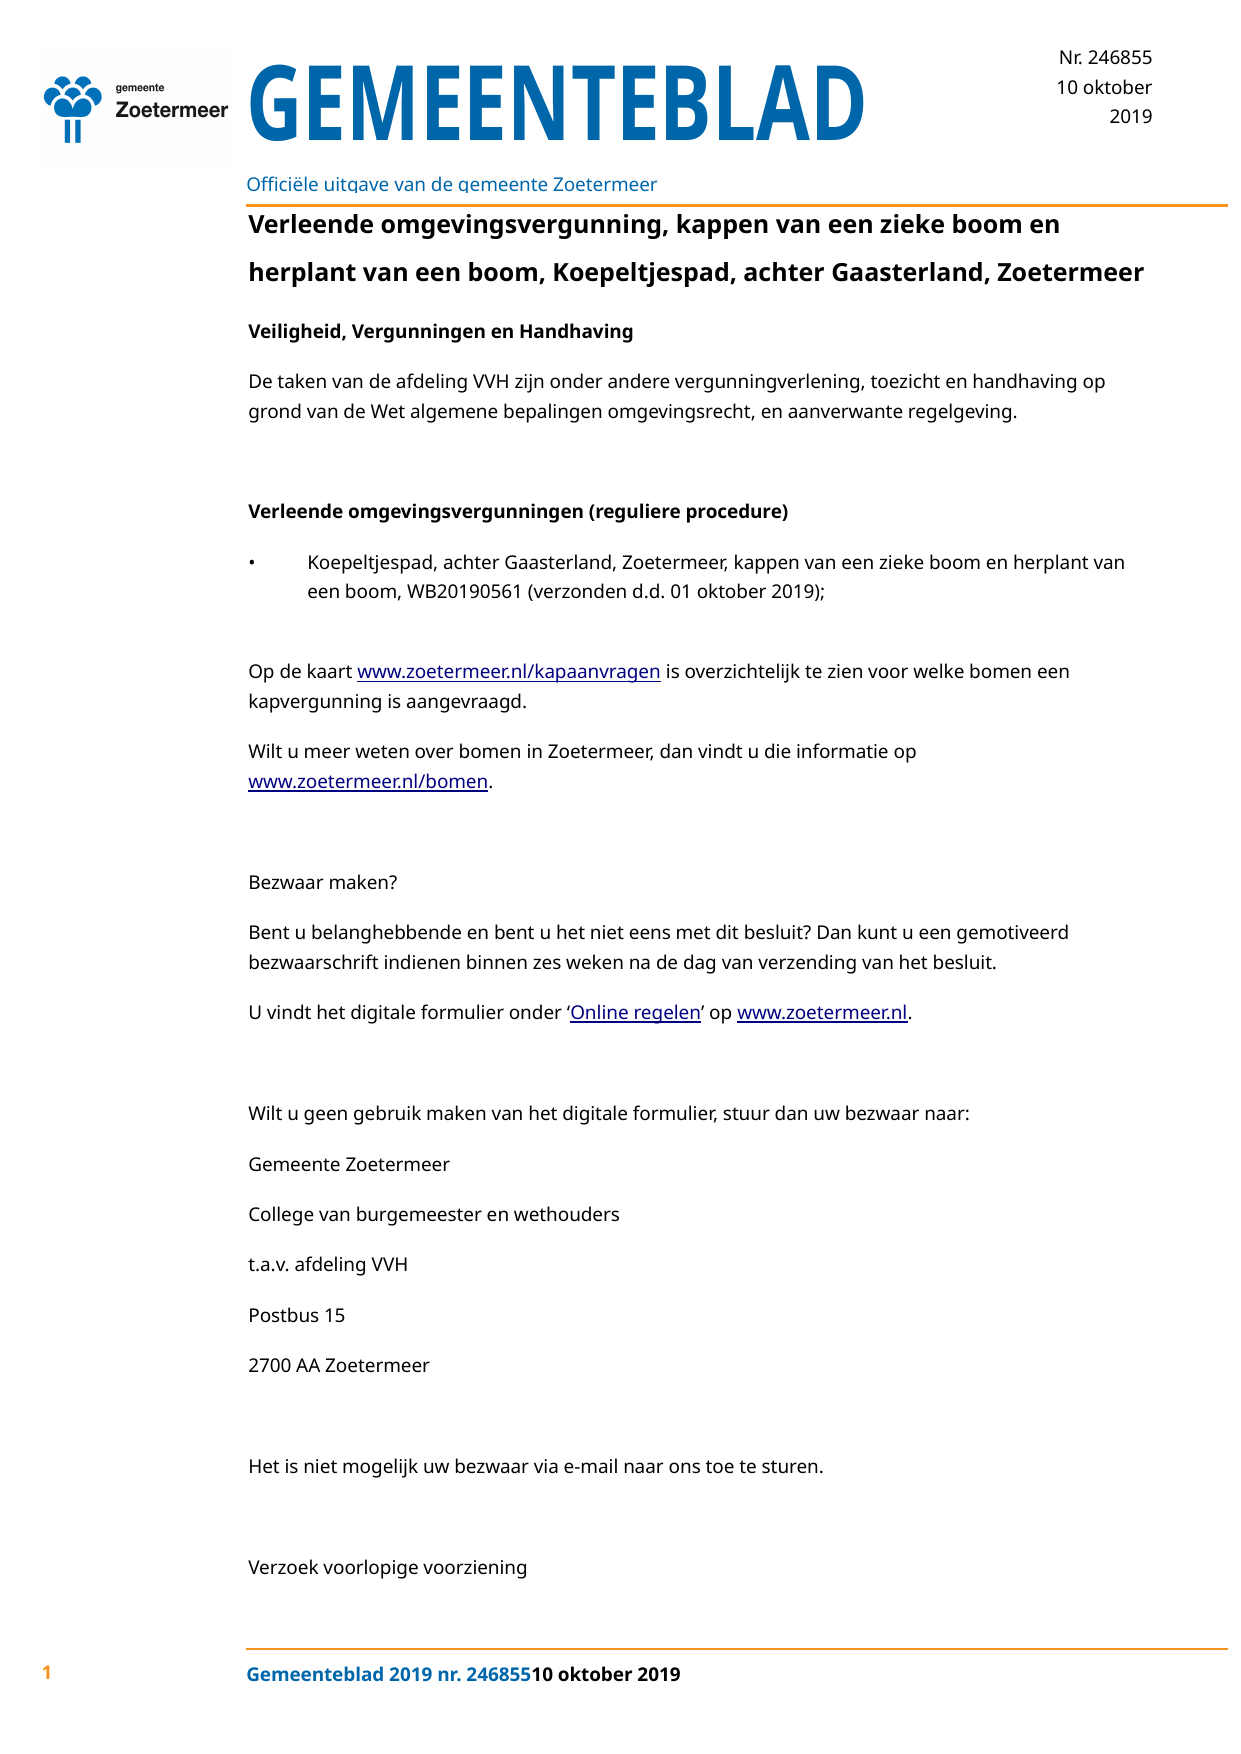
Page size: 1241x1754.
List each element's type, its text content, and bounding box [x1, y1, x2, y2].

text Op de kaart www.zoetermeer.nl/kapaanvragen is overzichtelijk te zien voor welke bomen een kapvergunning is aangevraagd. [248, 659, 1152, 714]
text Veiligheid, Vergunningen en Handhaving [248, 318, 1152, 344]
text Gemeente Zoetermeer [248, 1151, 1152, 1177]
text College van burgemeester en wethouders [248, 1201, 1152, 1227]
list Koepeltjespad, achter Gaasterland, Zoetermeer, kappen van een zieke boom en herplant van een boom, WB20190561 (verzonden d.d. 01 oktober 2019); [248, 549, 1152, 604]
text Verleende omgevingsvergunningen (reguliere procedure) [248, 499, 1152, 524]
text U vindt het digitale formulier onder ‘Online regelen’ op www.zoetermeer.nl. [248, 999, 1152, 1025]
text Wilt u geen gebruik maken van het digitale formulier, stuur dan uw bezwaar naar: [248, 1100, 1152, 1126]
text Verzoek voorlopige voorziening [248, 1554, 1152, 1580]
picture [41, 47, 231, 172]
text Wilt u meer weten over bomen in Zoetermeer, dan vindt u die informatie op www.zoetermeer.nl/bomen. [248, 739, 1152, 794]
text t.a.v. afdeling VVH [248, 1252, 1152, 1277]
text Bent u belanghebbende en bent u het niet eens met dit besluit? Dan kunt u een gemotiveerd bezwaarschrift indienen binnen zes weken na de dag van verzending van het besluit. [248, 919, 1152, 975]
text Postbus 15 [248, 1302, 1152, 1328]
text Bezwaar maken? [248, 869, 1152, 895]
text Verleende omgevingsvergunning, kappen van een zieke boom en herplant van een boom, Koepeltjespad, achter Gaasterland, Zoetermeer [248, 207, 1152, 288]
text De taken van de afdeling VVH zijn onder andere vergunningverlening, toezicht en handhaving op grond van de Wet algemene bepalingen omgevingsrecht, en aanverwante regelgeving. [248, 368, 1152, 424]
text 2700 AA Zoetermeer [248, 1352, 1152, 1378]
text Het is niet mogelijk uw bezwaar via e-mail naar ons toe te sturen. [248, 1453, 1152, 1479]
